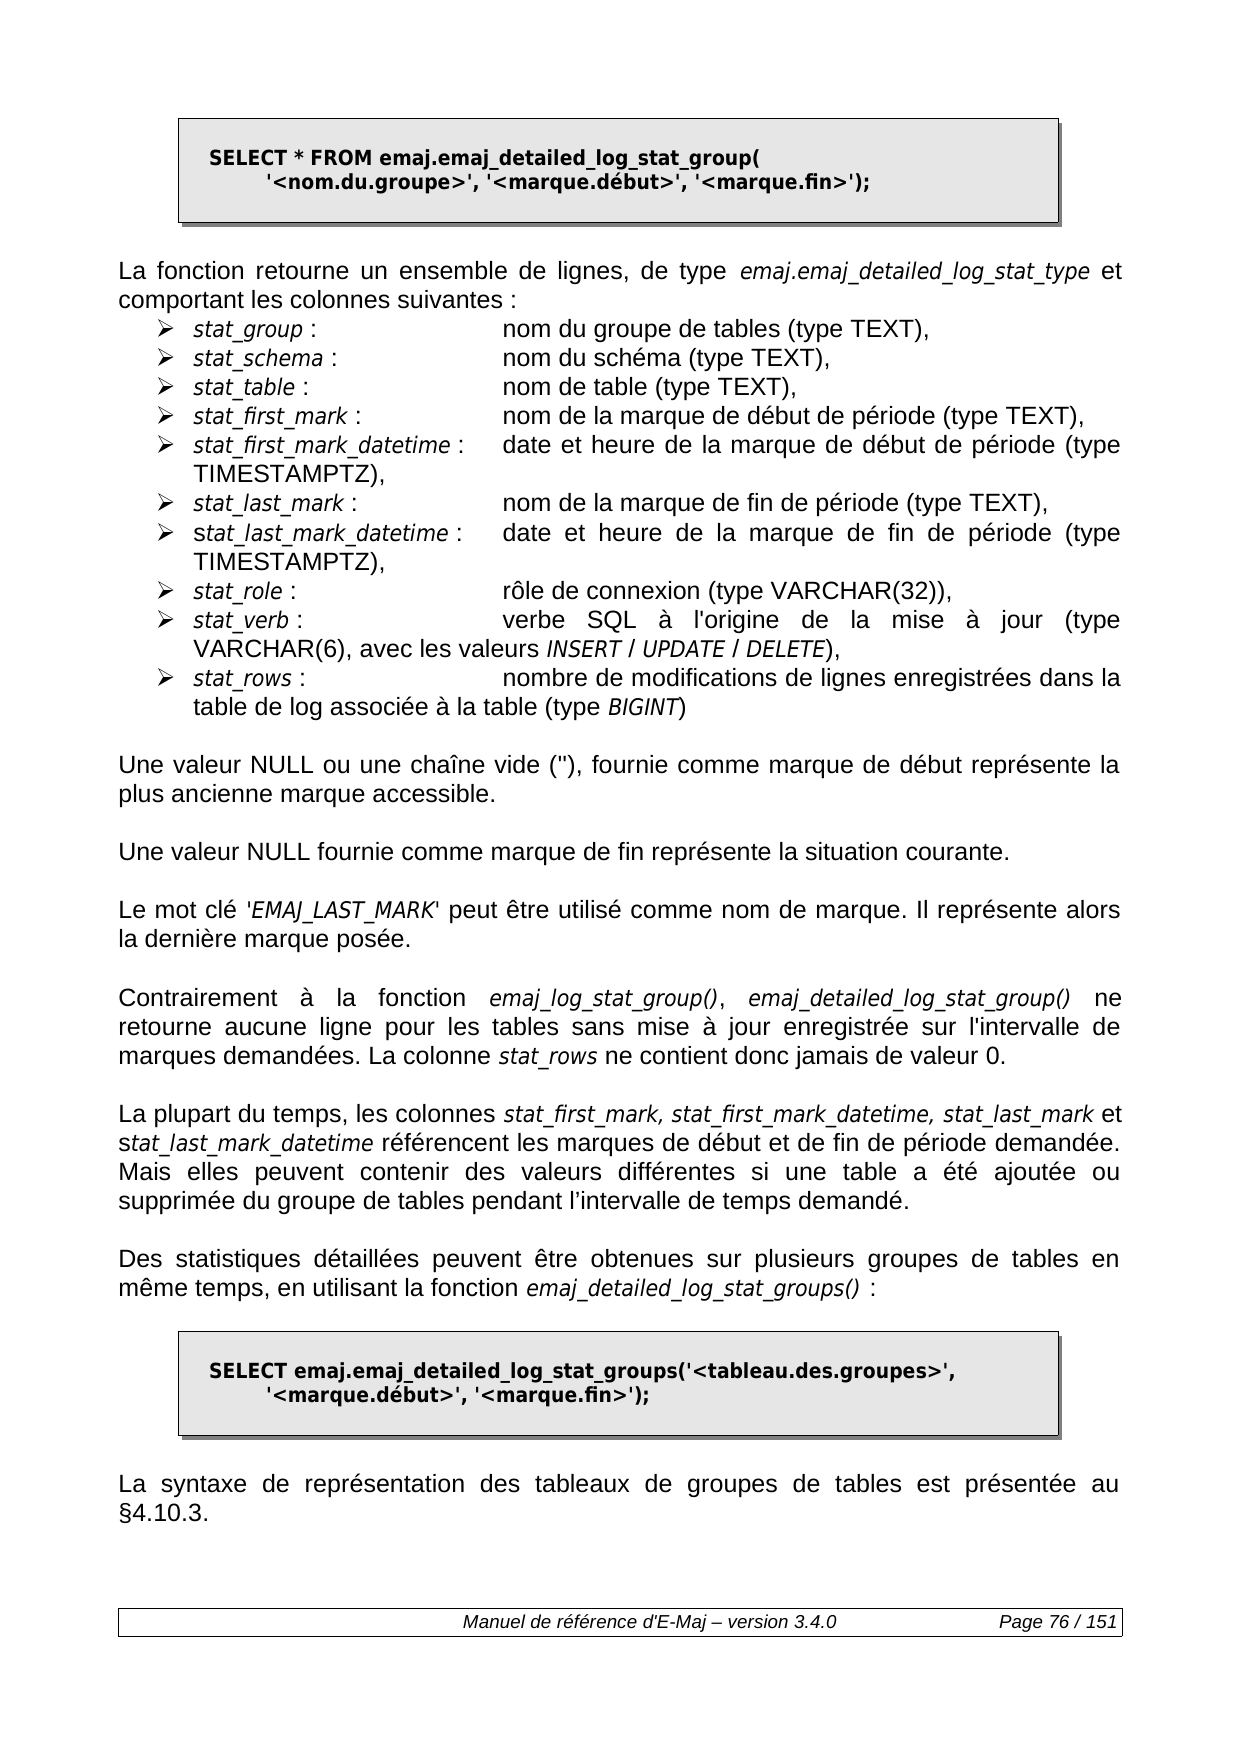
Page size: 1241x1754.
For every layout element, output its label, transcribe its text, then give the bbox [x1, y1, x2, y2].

text La syntaxe de représentation des tableaux de groupes de tables est présentée au §4.10.3. [118, 1469, 1122, 1527]
text Une valeur NULL fournie comme marque de fin représente la situation courante. [118, 837, 1122, 866]
text SELECT * FROM emaj.emaj_detailed_log_stat_group( [179, 143, 1058, 167]
text Une valeur NULL ou une chaîne vide (''), fournie comme marque de début représente la plus ancienne marque accessible. [118, 721, 1122, 808]
list stat_schema : nom du schéma (type TEXT), [156, 343, 1122, 372]
list stat_table : nom de table (type TEXT), [156, 372, 1122, 401]
text Contrairement à la fonction emaj_log_stat_group(), emaj_detailed_log_stat_group() ne retourne aucune ligne pour les tables sans mise à jour enregistrée sur l'intervalle de marques demandées. La colonne stat_rows ne contient donc jamais de valeur 0. [118, 982, 1122, 1069]
text La plupart du temps, les colonnes stat_first_mark, stat_first_mark_datetime, stat_last_mark et stat_last_mark_datetime référencent les marques de début et de fin de période demandée. Mais elles peuvent contenir des valeurs différentes si une table a été ajoutée ou supprimée du groupe de tables pendant l’intervalle de temps demandé. [118, 1099, 1122, 1215]
list stat_first_mark_datetime : date et heure de la marque de début de période (type TIMESTAMPTZ), [156, 430, 1122, 488]
text SELECT emaj.emaj_detailed_log_stat_groups('<tableau.des.groupes>', [179, 1356, 1058, 1380]
list stat_role : rôle de connexion (type VARCHAR(32)), [156, 576, 1122, 604]
text Des statistiques détaillées peuvent être obtenues sur plusieurs groupes de tables en même temps, en utilisant la fonction emaj_detailed_log_stat_groups() : [118, 1244, 1122, 1302]
text Le mot clé 'EMAJ_LAST_MARK' peut être utilisé comme nom de marque. Il représente alors la dernière marque posée. [118, 895, 1122, 953]
text La fonction retourne un ensemble de lignes, de type emaj.emaj_detailed_log_stat_type et comportant les colonnes suivantes : [118, 256, 1122, 314]
list stat_first_mark : nom de la marque de début de période (type TEXT), [156, 401, 1122, 430]
list stat_group : nom du groupe de tables (type TEXT), [156, 314, 1122, 343]
text '<nom.du.groupe>', '<marque.début>', '<marque.fin>'); [179, 167, 1058, 192]
list stat_verb : verbe SQL à l'origine de la mise à jour (type VARCHAR(6), avec les valeurs INSERT / UPDATE / DELETE), [156, 604, 1122, 663]
list stat_rows : nombre de modifications de lignes enregistrées dans la table de log associée à la table (type BIGINT) [156, 663, 1122, 721]
text '<marque.début>', '<marque.fin>'); [179, 1380, 1058, 1404]
list stat_last_mark_datetime : date et heure de la marque de fin de période (type TIMESTAMPTZ), [156, 517, 1122, 576]
list stat_last_mark : nom de la marque de fin de période (type TEXT), [156, 488, 1122, 517]
